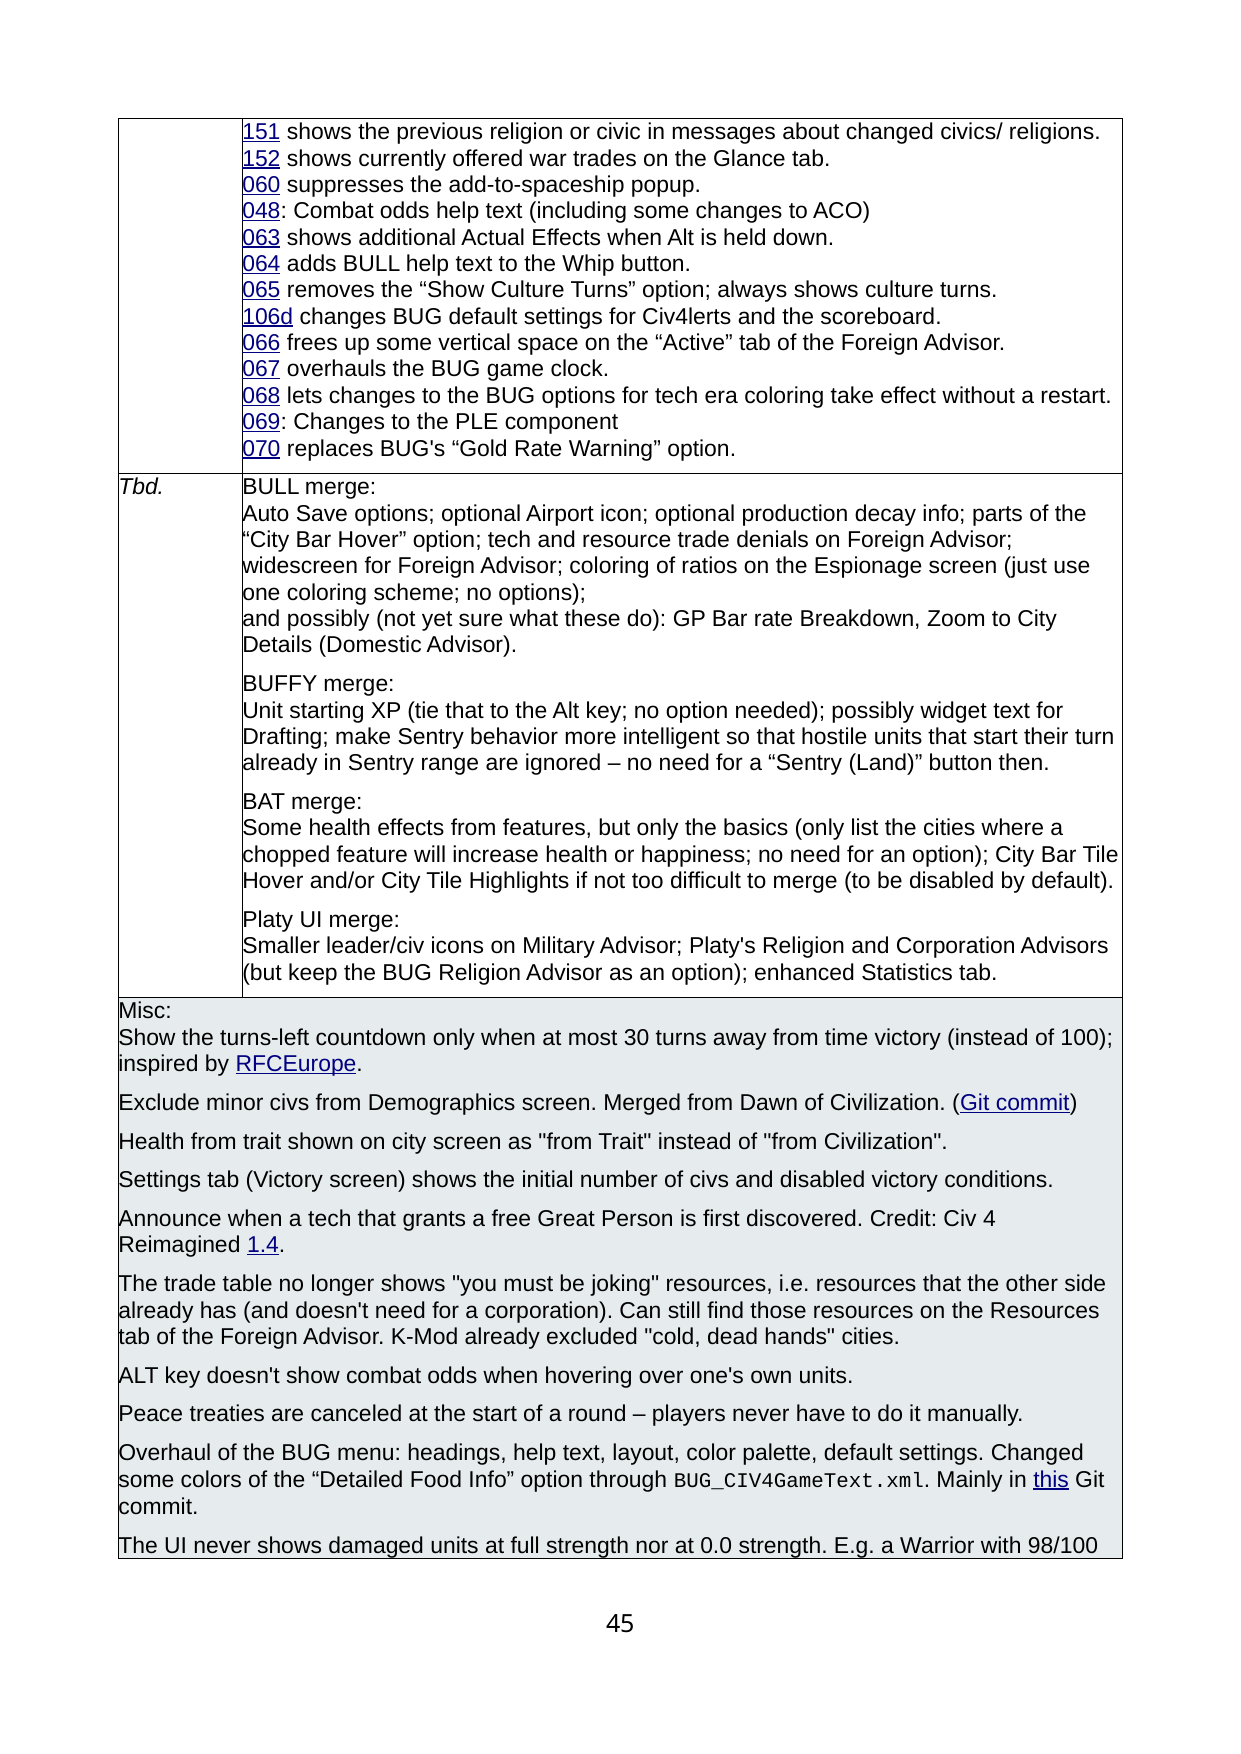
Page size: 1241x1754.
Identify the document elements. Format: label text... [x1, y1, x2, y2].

table_cell 151 shows the previous religion or civic in messages about changed civics/ religions. 152 shows currently offered war trades on the Glance tab. 060 suppresses the add-to-spaceship popup. 048: Combat odds help text (including some changes to ACO) 063 shows additional Actual Effects when Alt is held down. 064 adds BULL help text to the Whip button. 065 removes the “Show Culture Turns” option; always shows culture turns. 106d changes BUG default settings for Civ4lerts and the scoreboard. 066 frees up some vertical space on the “Active” tab of the Foreign Advisor. 067 overhauls the BUG game clock. 068 lets changes to the BUG options for tech era coloring take effect without a restart. 069: Changes to the PLE component 070 replaces BUG's “Gold Rate Warning” option. [243, 119, 1122, 473]
table_cell BULL merge: Auto Save options; optional Airport icon; optional production decay info; parts of the “City Bar Hover” option; tech and resource trade denials on Foreign Advisor; widescreen for Foreign Advisor; coloring of ratios on the Espionage screen (just use one coloring scheme; no options); and possibly (not yet sure what these do): GP Bar rate Breakdown, Zoom to City Details (Domestic Advisor). BUFFY merge: Unit starting XP (tie that to the Alt key; no option needed); possibly widget text for Drafting; make Sentry behavior more intelligent so that hostile units that start their turn already in Sentry range are ignored – no need for a “Sentry (Land)” button then. BAT merge: Some health effects from features, but only the basics (only list the cities where a chopped feature will increase health or happiness; no need for an option); City Bar Tile Hover and/or City Tile Highlights if not too difficult to merge (to be disabled by default). Platy UI merge: Smaller leader/civ icons on Military Advisor; Platy's Religion and Corporation Advisors (but keep the BUG Religion Advisor as an option); enhanced Statistics tab. [243, 474, 1122, 997]
table_cell Tbd. [119, 474, 242, 997]
table_cell Misc: Show the turns-left countdown only when at most 30 turns away from time victory (instead of 100); inspired by RFCEurope. Exclude minor civs from Demographics screen. Merged from Dawn of Civilization. (Git commit) Health from trait shown on city screen as "from Trait" instead of "from Civilization". Settings tab (Victory screen) shows the initial number of civs and disabled victory conditions. Announce when a tech that grants a free Great Person is first discovered. Credit: Civ 4 Reimagined 1.4. The trade table no longer shows "you must be joking" resources, i.e. resources that the other side already has (and doesn't need for a corporation). Can still find those resources on the Resources tab of the Foreign Advisor. K-Mod already excluded "cold, dead hands" cities. ALT key doesn't show combat odds when hovering over one's own units. Peace treaties are canceled at the start of a round – players never have to do it manually. Overhaul of the BUG menu: headings, help text, layout, color palette, default settings. Changed some colors of the “Detailed Food Info” option through BUG_CIV4GameText.xml. Mainly in this Git commit. The UI never shows damaged units at full strength nor at 0.0 strength. E.g. a Warrior with 98/100 [119, 998, 1122, 1558]
table_cell [119, 119, 242, 473]
